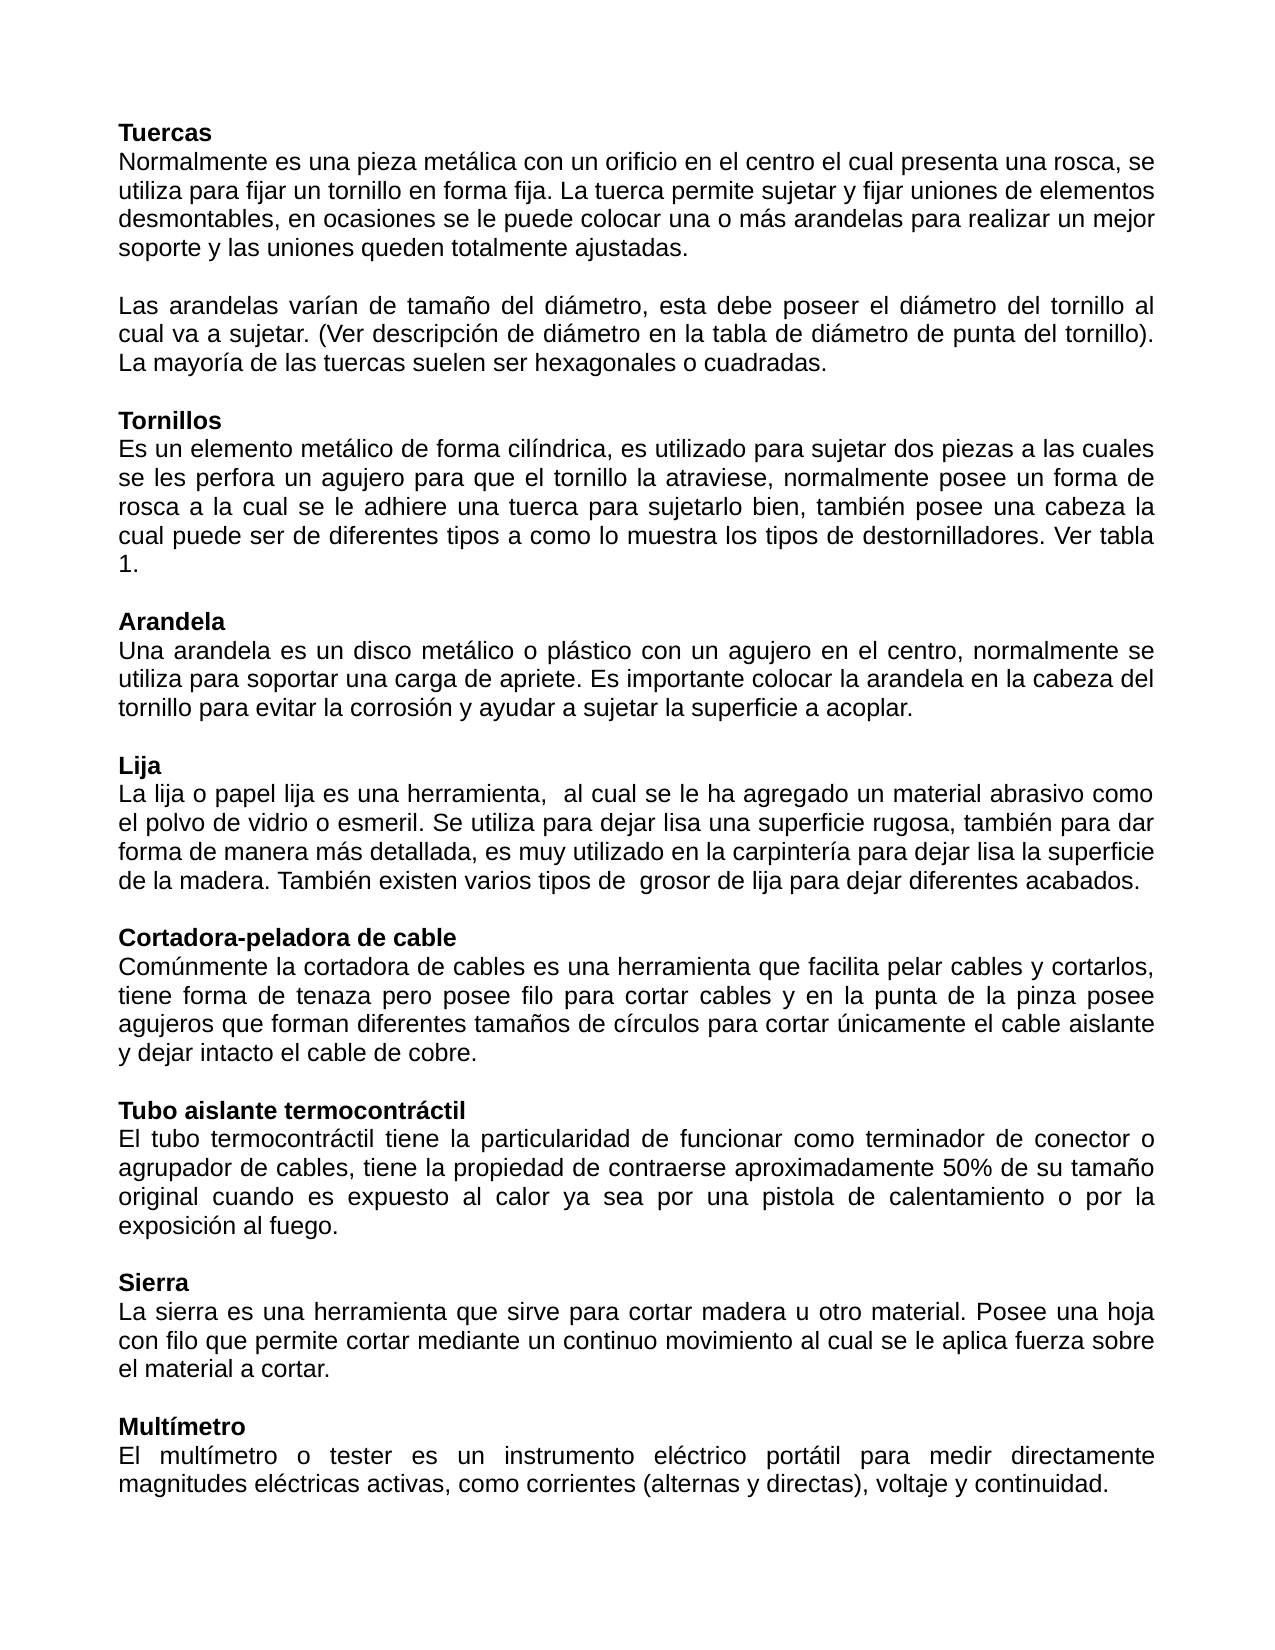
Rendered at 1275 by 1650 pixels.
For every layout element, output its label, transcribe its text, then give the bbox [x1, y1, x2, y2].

text Normalmente es una pieza metálica con un orificio en el centro el cual presenta una rosca, se utiliza para fijar un tornillo en forma fija. La tuerca permite sujetar y fijar uniones de elementos desmontables, en ocasiones se le puede colocar una o más arandelas para realizar un mejor soporte y las uniones queden totalmente ajustadas. [118, 147, 1157, 262]
text La sierra es una herramienta que sirve para cortar madera u otro material. Posee una hoja con filo que permite cortar mediante un continuo movimiento al cual se le aplica fuerza sobre el material a cortar. [118, 1297, 1157, 1383]
text Una arandela es un disco metálico o plástico con un agujero en el centro, normalmente se utiliza para soportar una carga de apriete. Es importante colocar la arandela en la cabeza del tornillo para evitar la corrosión y ayudar a sujetar la superficie a acoplar. [118, 636, 1157, 722]
text Tornillos [118, 406, 1157, 434]
text Multímetro [118, 1412, 1157, 1441]
text La lija o papel lija es una herramienta, al cual se le ha agregado un material abrasivo como el polvo de vidrio o esmeril. Se utiliza para dejar lisa una superficie rugosa, también para dar forma de manera más detallada, es muy utilizado en la carpintería para dejar lisa la superficie de la madera. También existen varios tipos de grosor de lija para dejar diferentes acabados. [118, 779, 1157, 894]
text Tubo aislante termocontráctil [118, 1096, 1157, 1124]
text Tuercas [118, 118, 1157, 147]
text El multímetro o tester es un instrumento eléctrico portátil para medir directamente magnitudes eléctricas activas, como corrientes (alternas y directas), voltaje y continuidad. [118, 1441, 1157, 1498]
text Comúnmente la cortadora de cables es una herramienta que facilita pelar cables y cortarlos, tiene forma de tenaza pero posee filo para cortar cables y en la punta de la pinza posee agujeros que forman diferentes tamaños de círculos para cortar únicamente el cable aislante y dejar intacto el cable de cobre. [118, 952, 1157, 1067]
text Sierra [118, 1268, 1157, 1297]
text Las arandelas varían de tamaño del diámetro, esta debe poseer el diámetro del tornillo al cual va a sujetar. (Ver descripción de diámetro en la tabla de diámetro de punta del tornillo). La mayoría de las tuercas suelen ser hexagonales o cuadradas. [118, 291, 1157, 377]
text Cortadora-peladora de cable [118, 923, 1157, 952]
text Lija [118, 751, 1157, 779]
text Es un elemento metálico de forma cilíndrica, es utilizado para sujetar dos piezas a las cuales se les perfora un agujero para que el tornillo la atraviese, normalmente posee un forma de rosca a la cual se le adhiere una tuerca para sujetarlo bien, también posee una cabeza la cual puede ser de diferentes tipos a como lo muestra los tipos de destornilladores. Ver tabla 1. [118, 434, 1157, 578]
text El tubo termocontráctil tiene la particularidad de funcionar como terminador de conector o agrupador de cables, tiene la propiedad de contraerse aproximadamente 50% de su tamaño original cuando es expuesto al calor ya sea por una pistola de calentamiento o por la exposición al fuego. [118, 1124, 1157, 1239]
text Arandela [118, 607, 1157, 636]
